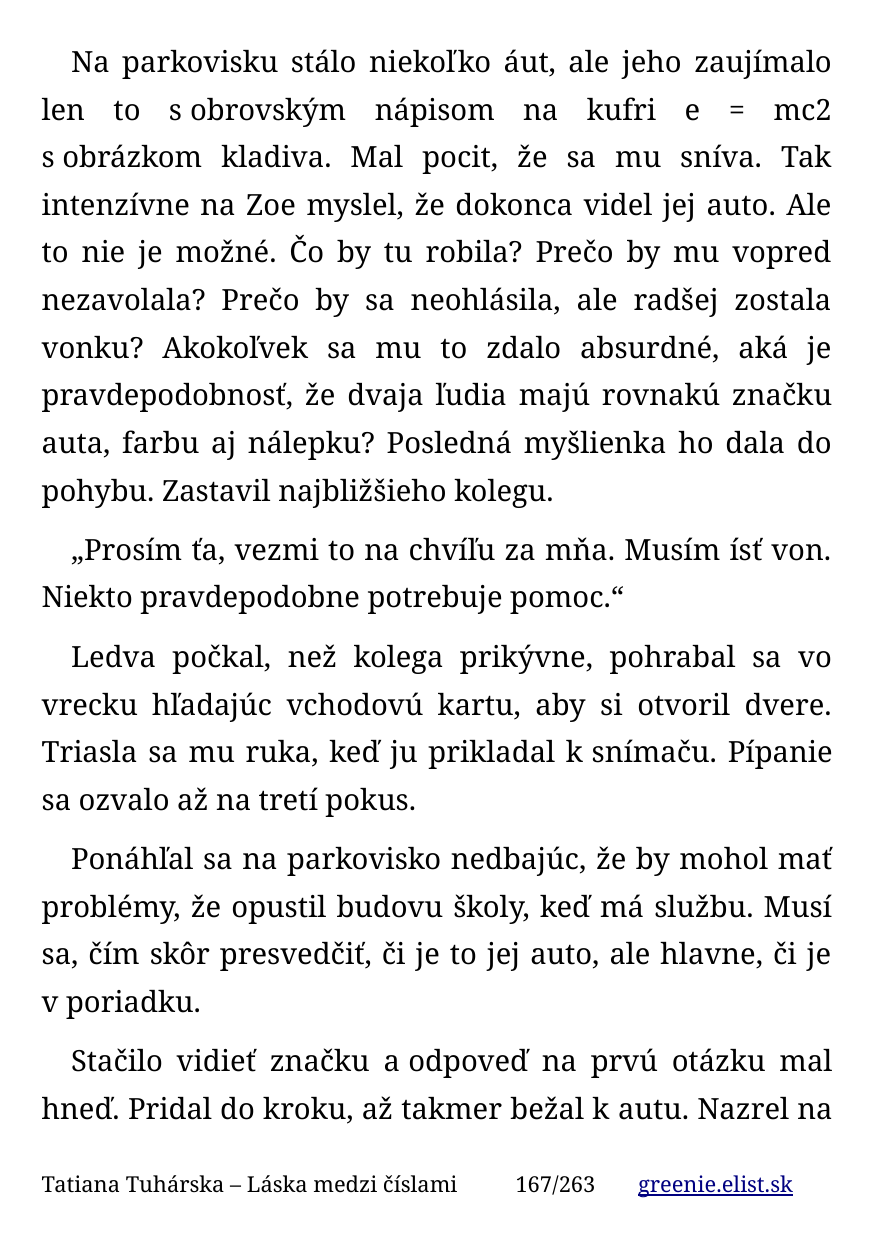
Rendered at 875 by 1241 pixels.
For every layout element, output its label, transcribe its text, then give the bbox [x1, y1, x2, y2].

text Ponáhľal sa na parkovisko nedbajúc, že by mohol mať problémy, že opustil budovu školy, keď má službu. Musí sa, čím skôr presvedčiť, či je to jej auto, ale hlavne, či je v poriadku. [41, 838, 833, 1021]
text Stačilo vidieť značku a odpoveď na prvú otázku mal hneď. Pridal do kroku, až takmer bežal k autu. Nazrel na [41, 1041, 833, 1128]
text Ledva počkal, než kolega prikývne, pohrabal sa vo vrecku hľadajúc vchodovú kartu, aby si otvoril dvere. Triasla sa mu ruka, keď ju prikladal k snímaču. Pípanie sa ozvalo až na tretí pokus. [41, 636, 833, 819]
text Na parkovisku stálo niekoľko áut, ale jeho zaujímalo len to s obrovským nápisom na kufri e = mc2 s obrázkom kladiva. Mal pocit, že sa mu sníva. Tak intenzívne na Zoe myslel, že dokonca videl jej auto. Ale to nie je možné. Čo by tu robila? Prečo by mu vopred nezavolala? Prečo by sa neohlásila, ale radšej zostala vonku? Akokoľvek sa mu to zdalo absurdné, aká je pravdepodobnosť, že dvaja ľudia majú rovnakú značku auta, farbu aj nálepku? Posledná myšlienka ho dala do pohybu. Zastavil najbližšieho kolegu. [41, 41, 833, 509]
text „Prosím ťa, vezmi to na chvíľu za mňa. Musím ísť von. Niekto pravdepodobne potrebuje pomoc.“ [41, 529, 833, 616]
